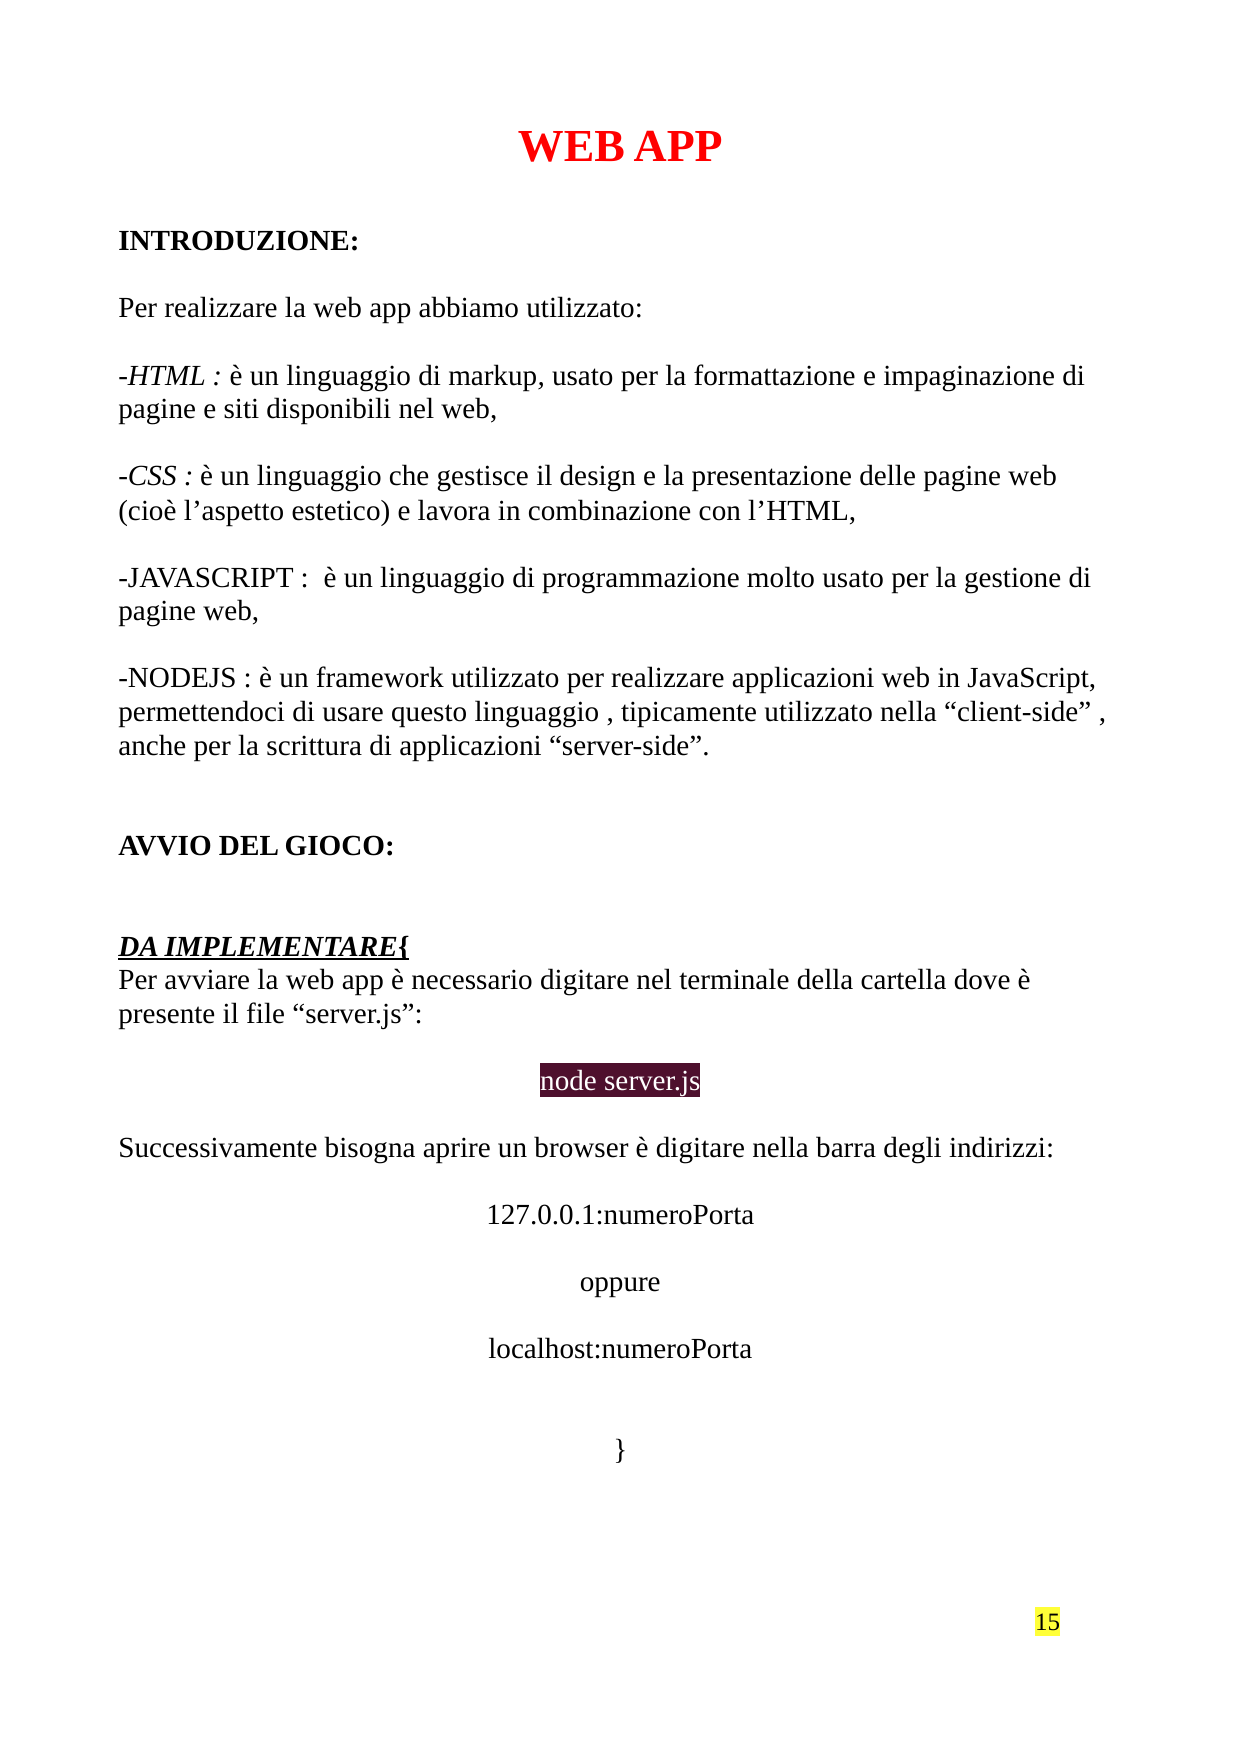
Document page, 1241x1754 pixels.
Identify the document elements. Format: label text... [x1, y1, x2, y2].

text node server.js [118, 1063, 1122, 1097]
text WEB APP [118, 118, 1122, 171]
text AVVIO DEL GIOCO: [118, 828, 1122, 862]
text } [118, 1432, 1122, 1466]
text -CSS : è un linguaggio che gestisce il design e la presentazione delle pagine web (cioè l’aspetto estetico) e lavora in combinazione con l’HTML, [118, 458, 1122, 526]
text INTRODUZIONE: [118, 223, 1122, 257]
text Successivamente bisogna aprire un browser è digitare nella barra degli indirizzi: [118, 1130, 1122, 1164]
text -JAVASCRIPT : è un linguaggio di programmazione molto usato per la gestione di pagine web, [118, 560, 1122, 627]
text DA IMPLEMENTARE{ [118, 929, 1122, 962]
text oppure [118, 1264, 1122, 1298]
text Per avviare la web app è necessario digitare nel terminale della cartella dove è presente il file “server.js”: [118, 962, 1122, 1029]
text Per realizzare la web app abbiamo utilizzato: [118, 291, 1122, 324]
text -NODEJS : è un framework utilizzato per realizzare applicazioni web in JavaScript, permettendoci di usare questo linguaggio , tipicamente utilizzato nella “client-side” , anche per la scrittura di applicazioni “server-side”. [118, 661, 1122, 761]
text localhost:numeroPorta [118, 1331, 1122, 1365]
text -HTML : è un linguaggio di markup, usato per la formattazione e impaginazione di pagine e siti disponibili nel web, [118, 358, 1122, 425]
text 127.0.0.1:numeroPorta [118, 1197, 1122, 1231]
